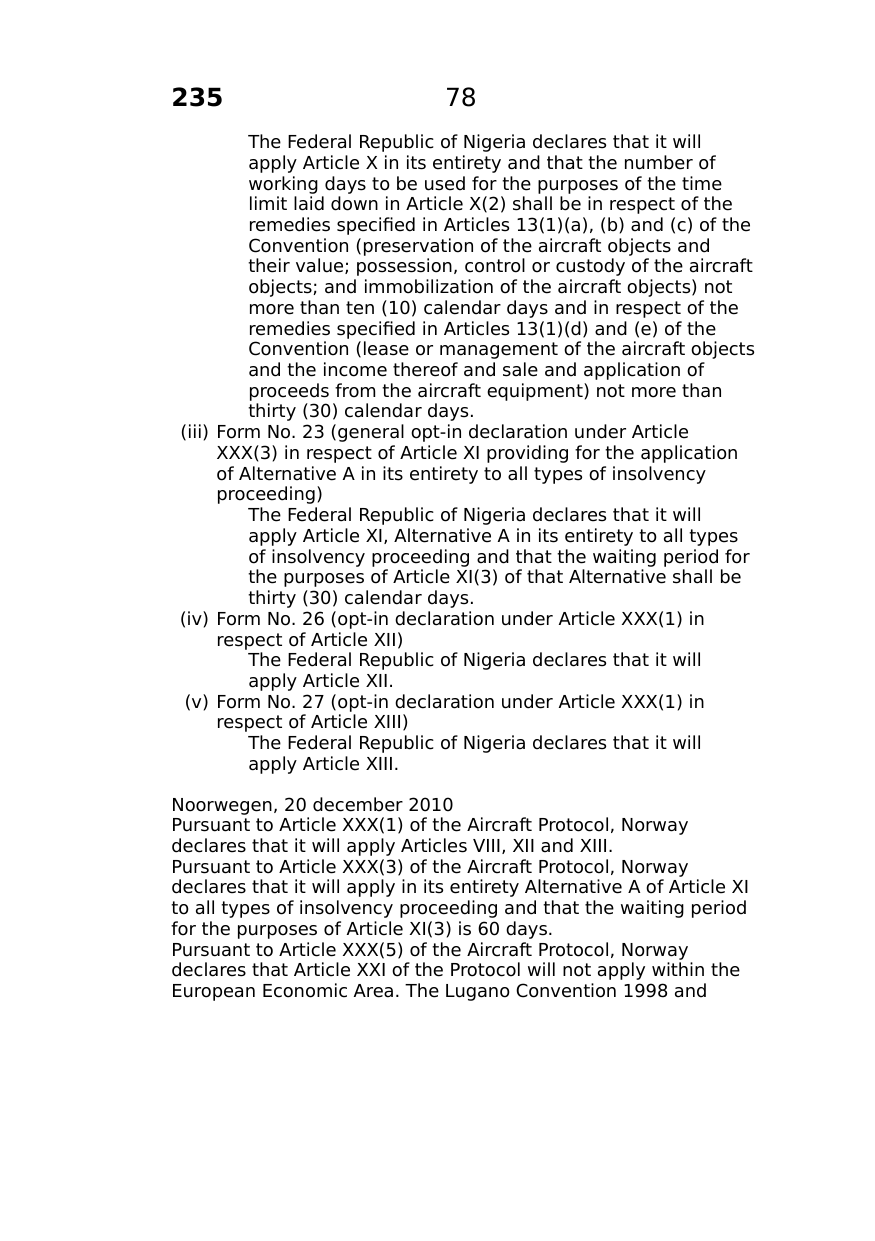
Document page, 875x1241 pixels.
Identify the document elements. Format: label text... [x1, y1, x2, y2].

text The Federal Republic of Nigeria declares that it will apply Article X in its entirety and that the number of working days to be used for the purposes of the time limit laid down in Article X(2) shall be in respect of the remedies specified in Articles 13(1)(a), (b) and (c) of the Convention (preservation of the aircraft objects and their value; possession, control or custody of the aircraft objects; and immobilization of the aircraft objects) not more than ten (10) calendar days and in respect of the remedies specified in Articles 13(1)(d) and (e) of the Convention (lease or management of the aircraft objects and the income thereof and sale and application of proceeds from the aircraft equipment) not more than thirty (30) calendar days. [248, 132, 756, 422]
text The Federal Republic of Nigeria declares that it will apply Article XII. [248, 650, 756, 692]
text (iii) Form No. 23 (general opt-in declaration under Article XXX(3) in respect of Article XI providing for the application of Alternative A in its entirety to all types of insolvency proceeding) [171, 422, 756, 505]
text The Federal Republic of Nigeria declares that it will apply Article XI, Alternative A in its entirety to all types of insolvency proceeding and that the waiting period for the purposes of Article XI(3) of that Alternative shall be thirty (30) calendar days. [248, 505, 756, 609]
text Pursuant to Article XXX(5) of the Aircraft Protocol, Norway declares that Article XXI of the Protocol will not apply within the European Economic Area. The Lugano Convention 1998 and [171, 939, 756, 1002]
text The Federal Republic of Nigeria declares that it will apply Article XIII. [248, 733, 756, 774]
text Pursuant to Article XXX(1) of the Aircraft Protocol, Norway declares that it will apply Articles VIII, XII and XIII. [171, 815, 756, 857]
text Noorwegen, 20 december 2010 [171, 794, 756, 815]
text (iv) Form No. 26 (opt-in declaration under Article XXX(1) in respect of Article XII) [171, 609, 756, 650]
text Pursuant to Article XXX(3) of the Aircraft Protocol, Norway declares that it will apply in its entirety Alternative A of Article XI to all types of insolvency proceeding and that the waiting period for the purposes of Article XI(3) is 60 days. [171, 857, 756, 939]
text (v) Form No. 27 (opt-in declaration under Article XXX(1) in respect of Article XIII) [171, 692, 756, 733]
